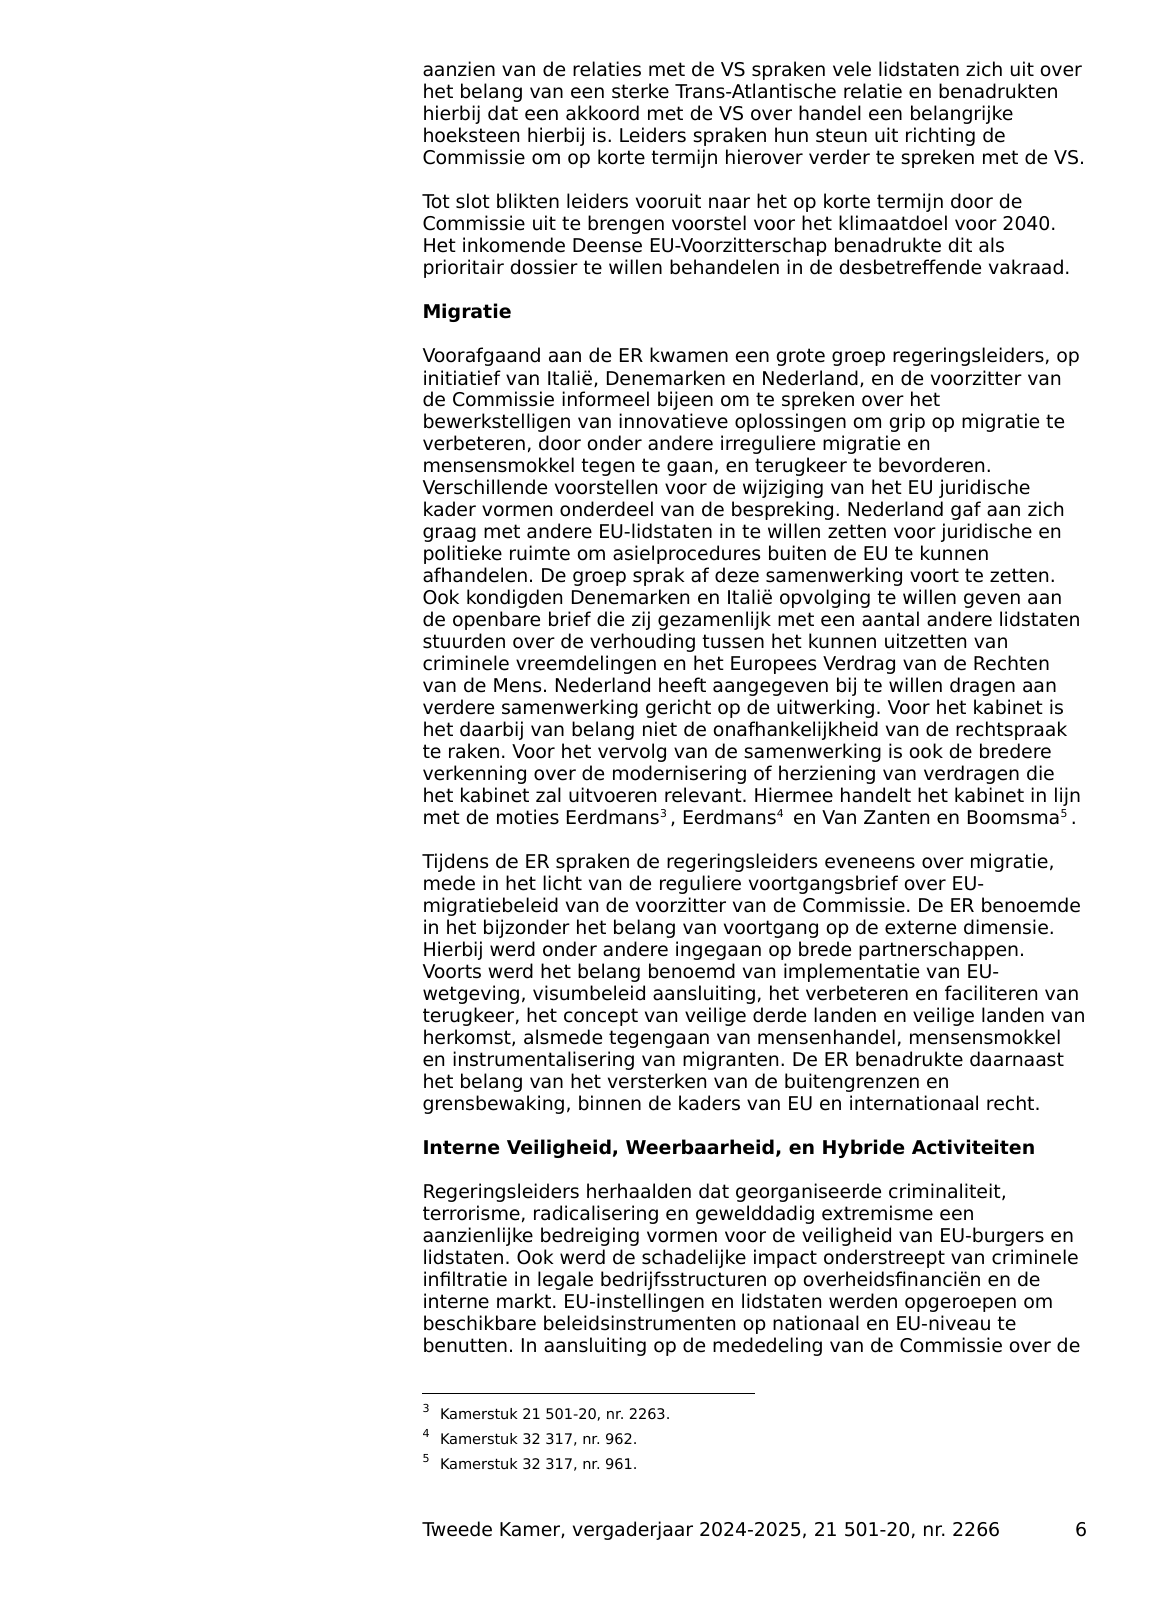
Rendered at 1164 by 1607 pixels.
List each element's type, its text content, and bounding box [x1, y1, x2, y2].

text Kamerstuk 21 501-20, nr. 2263. [422, 1402, 1087, 1424]
text Voorafgaand aan de ER kwamen een grote groep regeringsleiders, op initiatief van Italië, Denemarken en Nederland, en de voorzitter van de Commissie informeel bijeen om te spreken over het bewerkstelligen van innovatieve oplossingen om grip op migratie te verbeteren, door onder andere irreguliere migratie en mensensmokkel tegen te gaan, en terugkeer te bevorderen. Verschillende voorstellen voor de wijziging van het EU juridische kader vormen onderdeel van de bespreking. Nederland gaf aan zich graag met andere EU-lidstaten in te willen zetten voor juridische en politieke ruimte om asielprocedures buiten de EU te kunnen afhandelen. De groep sprak af deze samenwerking voort te zetten. Ook kondigden Denemarken en Italië opvolging te willen geven aan de openbare brief die zij gezamenlijk met een aantal andere lidstaten stuurden over de verhouding tussen het kunnen uitzetten van criminele vreemdelingen en het Europees Verdrag van de Rechten van de Mens. Nederland heeft aangegeven bij te willen dragen aan verdere samenwerking gericht op de uitwerking. Voor het kabinet is het daarbij van belang niet de onafhankelijkheid van de rechtspraak te raken. Voor het vervolg van de samenwerking is ook de bredere verkenning over de modernisering of herziening van verdragen die het kabinet zal uitvoeren relevant. Hiermee handelt het kabinet in lijn met de moties Eerdmans, Eerdmans en Van Zanten en Boomsma. [422, 345, 1087, 829]
text Regeringsleiders herhaalden dat georganiseerde criminaliteit, terrorisme, radicalisering en gewelddadig extremisme een aanzienlijke bedreiging vormen voor de veiligheid van EU-burgers en lidstaten. Ook werd de schadelijke impact onderstreept van criminele infiltratie in legale bedrijfsstructuren op overheidsfinanciën en de interne markt. EU-instellingen en lidstaten werden opgeroepen om beschikbare beleidsinstrumenten op nationaal en EU-niveau te benutten. In aansluiting op de mededeling van de Commissie over de [422, 1181, 1087, 1357]
subtitle Interne Veiligheid, Weerbaarheid, en Hybride Activiteiten [422, 1137, 1087, 1159]
text Kamerstuk 32 317, nr. 961. [422, 1452, 1087, 1474]
text Tot slot blikten leiders vooruit naar het op korte termijn door de Commissie uit te brengen voorstel voor het klimaatdoel voor 2040. Het inkomende Deense EU-Voorzitterschap benadrukte dit als prioritair dossier te willen behandelen in de desbetreffende vakraad. [422, 191, 1087, 279]
subtitle Migratie [422, 301, 1087, 323]
text aanzien van de relaties met de VS spraken vele lidstaten zich uit over het belang van een sterke Trans-Atlantische relatie en benadrukten hierbij dat een akkoord met de VS over handel een belangrijke hoeksteen hierbij is. Leiders spraken hun steun uit richting de Commissie om op korte termijn hierover verder te spreken met de VS. [422, 59, 1087, 169]
text Kamerstuk 32 317, nr. 962. [422, 1427, 1087, 1449]
text Tijdens de ER spraken de regeringsleiders eveneens over migratie, mede in het licht van de reguliere voortgangsbrief over EU-migratiebeleid van de voorzitter van de Commissie. De ER benoemde in het bijzonder het belang van voortgang op de externe dimensie. Hierbij werd onder andere ingegaan op brede partnerschappen. Voorts werd het belang benoemd van implementatie van EU-wetgeving, visumbeleid aansluiting, het verbeteren en faciliteren van terugkeer, het concept van veilige derde landen en veilige landen van herkomst, alsmede tegengaan van mensenhandel, mensensmokkel en instrumentalisering van migranten. De ER benadrukte daarnaast het belang van het versterken van de buitengrenzen en grensbewaking, binnen de kaders van EU en internationaal recht. [422, 851, 1087, 1115]
